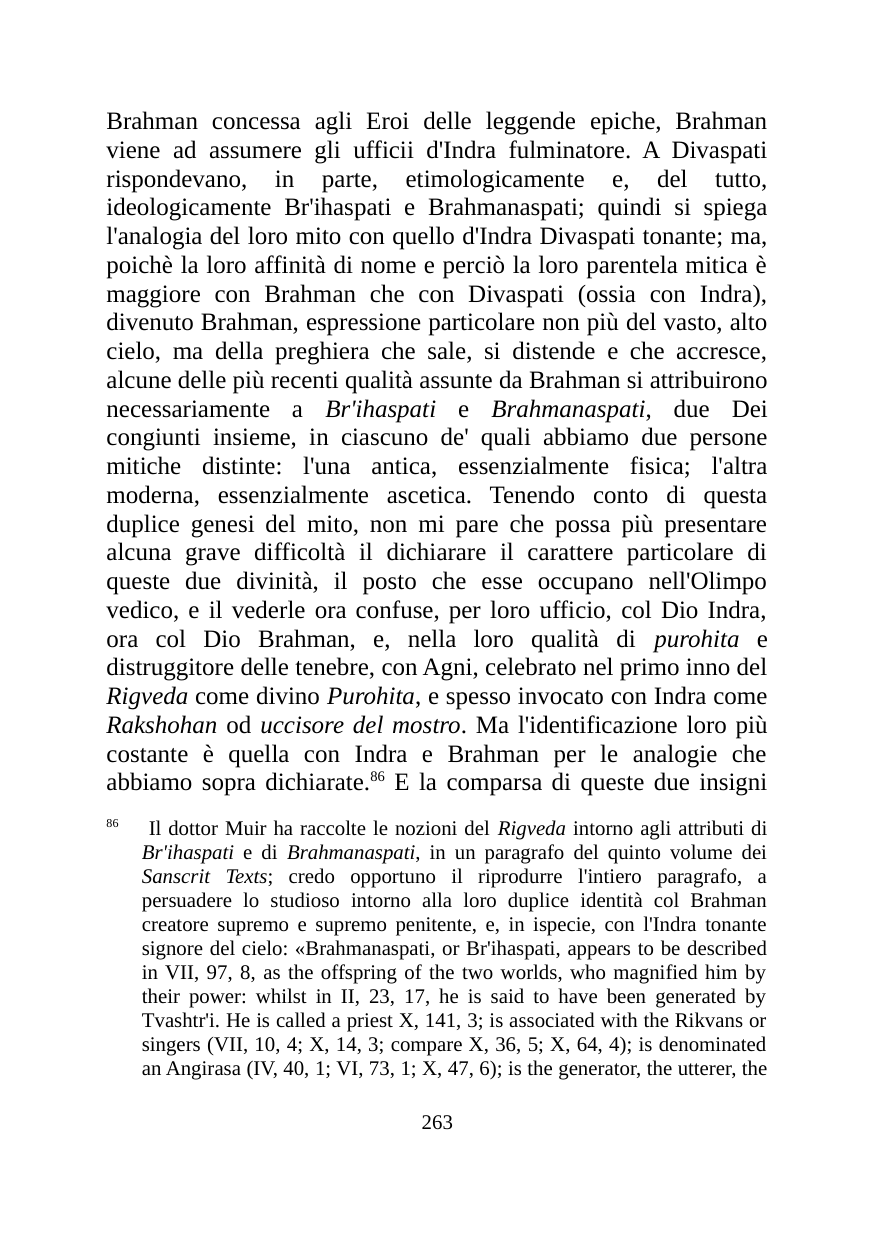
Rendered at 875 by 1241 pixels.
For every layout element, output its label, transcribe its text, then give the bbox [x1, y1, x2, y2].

text Brahman concessa agli Eroi delle leggende epiche, Brahman viene ad assumere gli ufficii d'Indra fulminatore. A Divaspati rispondevano, in parte, etimologicamente e, del tutto, ideologicamente Br'ihaspati e Brahmanaspati; quindi si spiega l'analogia del loro mito con quello d'Indra Divaspati tonante; ma, poichè la loro affinità di nome e perciò la loro parentela mitica è maggiore con Brahman che con Divaspati (ossia con Indra), divenuto Brahman, espressione particolare non più del vasto, alto cielo, ma della preghiera che sale, si distende e che accresce, alcune delle più recenti qualità assunte da Brahman si attribuirono necessariamente a Br'ihaspati e Brahmanaspati, due Dei congiunti insieme, in ciascuno de' quali abbiamo due persone mitiche distinte: l'una antica, essenzialmente fisica; l'altra moderna, essenzialmente ascetica. Tenendo conto di questa duplice genesi del mito, non mi pare che possa più presentare alcuna grave difficoltà il dichiarare il carattere particolare di queste due divinità, il posto che esse occupano nell'Olimpo vedico, e il vederle ora confuse, per loro ufficio, col Dio Indra, ora col Dio Brahman, e, nella loro qualità di purohita e distruggitore delle tenebre, con Agni, celebrato nel primo inno del Rigveda come divino Purohita, e spesso invocato con Indra come Rakshohan od uccisore del mostro. Ma l'identificazione loro più costante è quella con Indra e Brahman per le analogie che abbiamo sopra dichiarate. E la comparsa di queste due insigni [106, 106, 768, 796]
text Il dottor Muir ha raccolte le nozioni del Rigveda intorno agli attributi di Br'ihaspati e di Brahmanaspati, in un paragrafo del quinto volume dei Sanscrit Texts; credo opportuno il riprodurre l'intiero paragrafo, a persuadere lo studioso intorno alla loro duplice identità col Brahman creatore supremo e supremo penitente, e, in ispecie, con l'Indra tonante signore del cielo: «Brahmanaspati, or Br'ihaspati, appears to be described in VII, 97, 8, as the offspring of the two worlds, who magnified him by their power: whilst in II, 23, 17, he is said to have been generated by Tvashtr'i. He is called a priest X, 141, 3; is associated with the Rikvans or singers (VII, 10, 4; X, 14, 3; compare X, 36, 5; X, 64, 4); is denominated an Angirasa (IV, 40, 1; VI, 73, 1; X, 47, 6); is the generator, the utterer, the [106, 816, 768, 1080]
